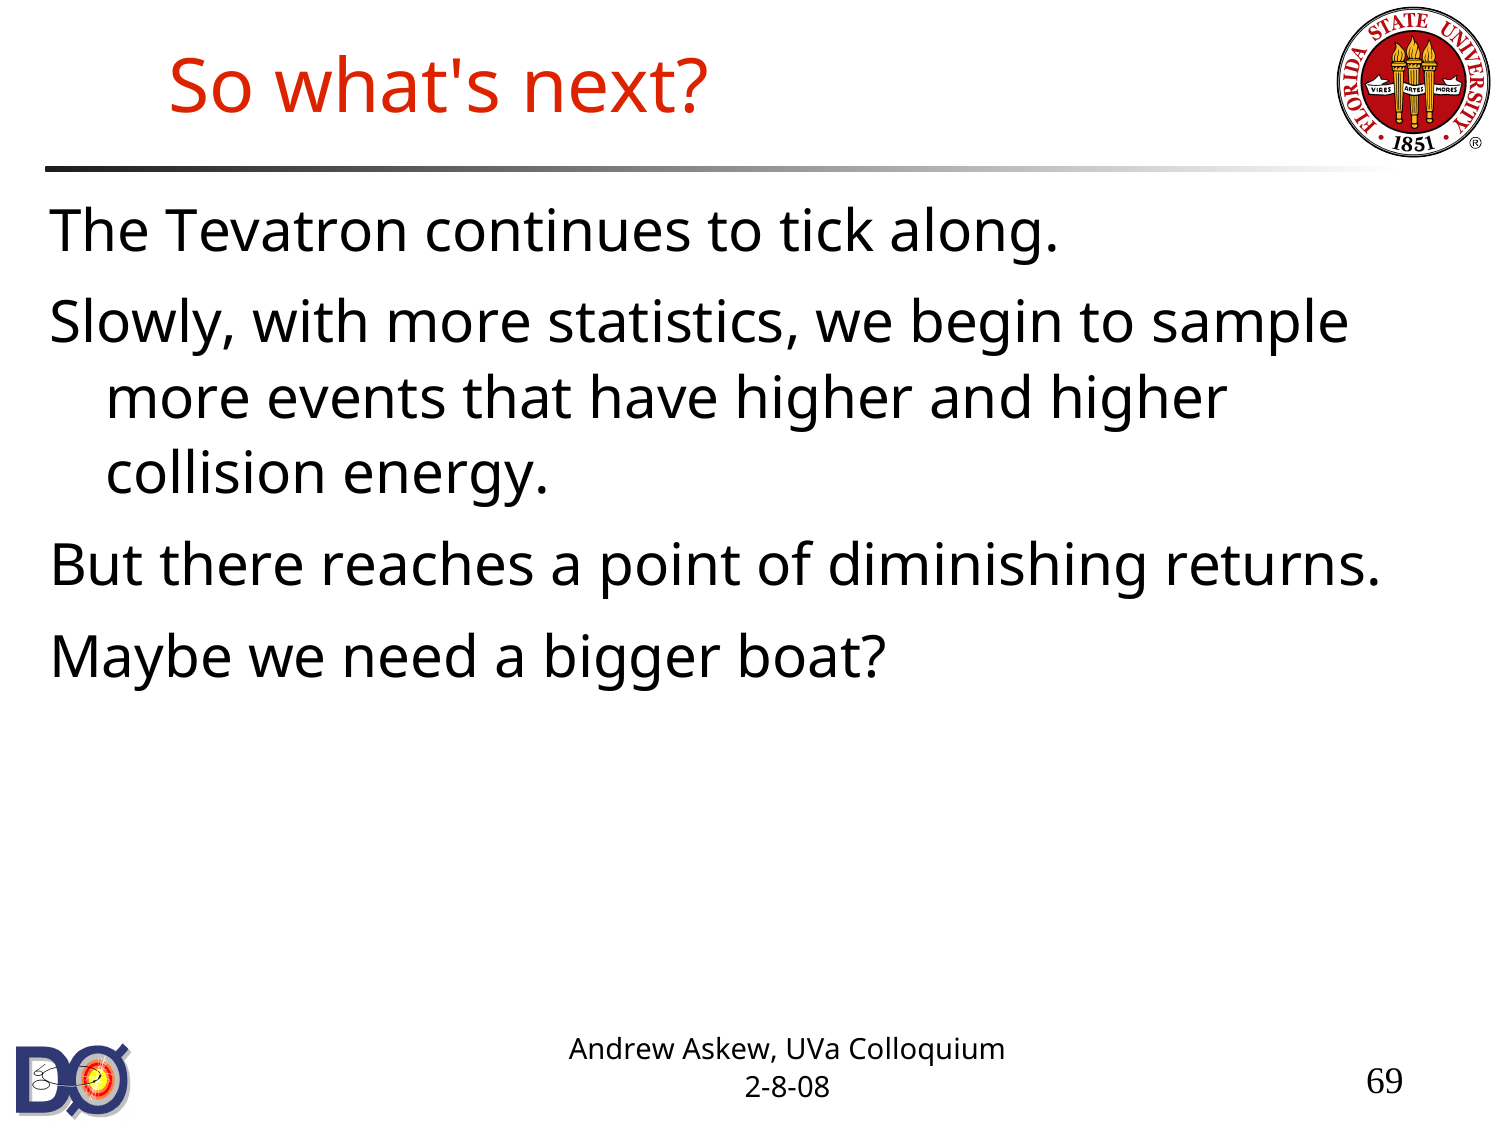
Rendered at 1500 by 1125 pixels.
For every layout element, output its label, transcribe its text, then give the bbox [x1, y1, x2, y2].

picture [1335, 5, 1492, 159]
picture [9, 1042, 134, 1122]
list The Tevatron continues to tick along. Slowly, with more statistics, we begin to sample more events that have higher and higher collision energy. But there reaches a point of diminishing returns. Maybe we need a bigger boat? [49, 190, 1408, 974]
title So what's next? [168, 29, 1313, 137]
